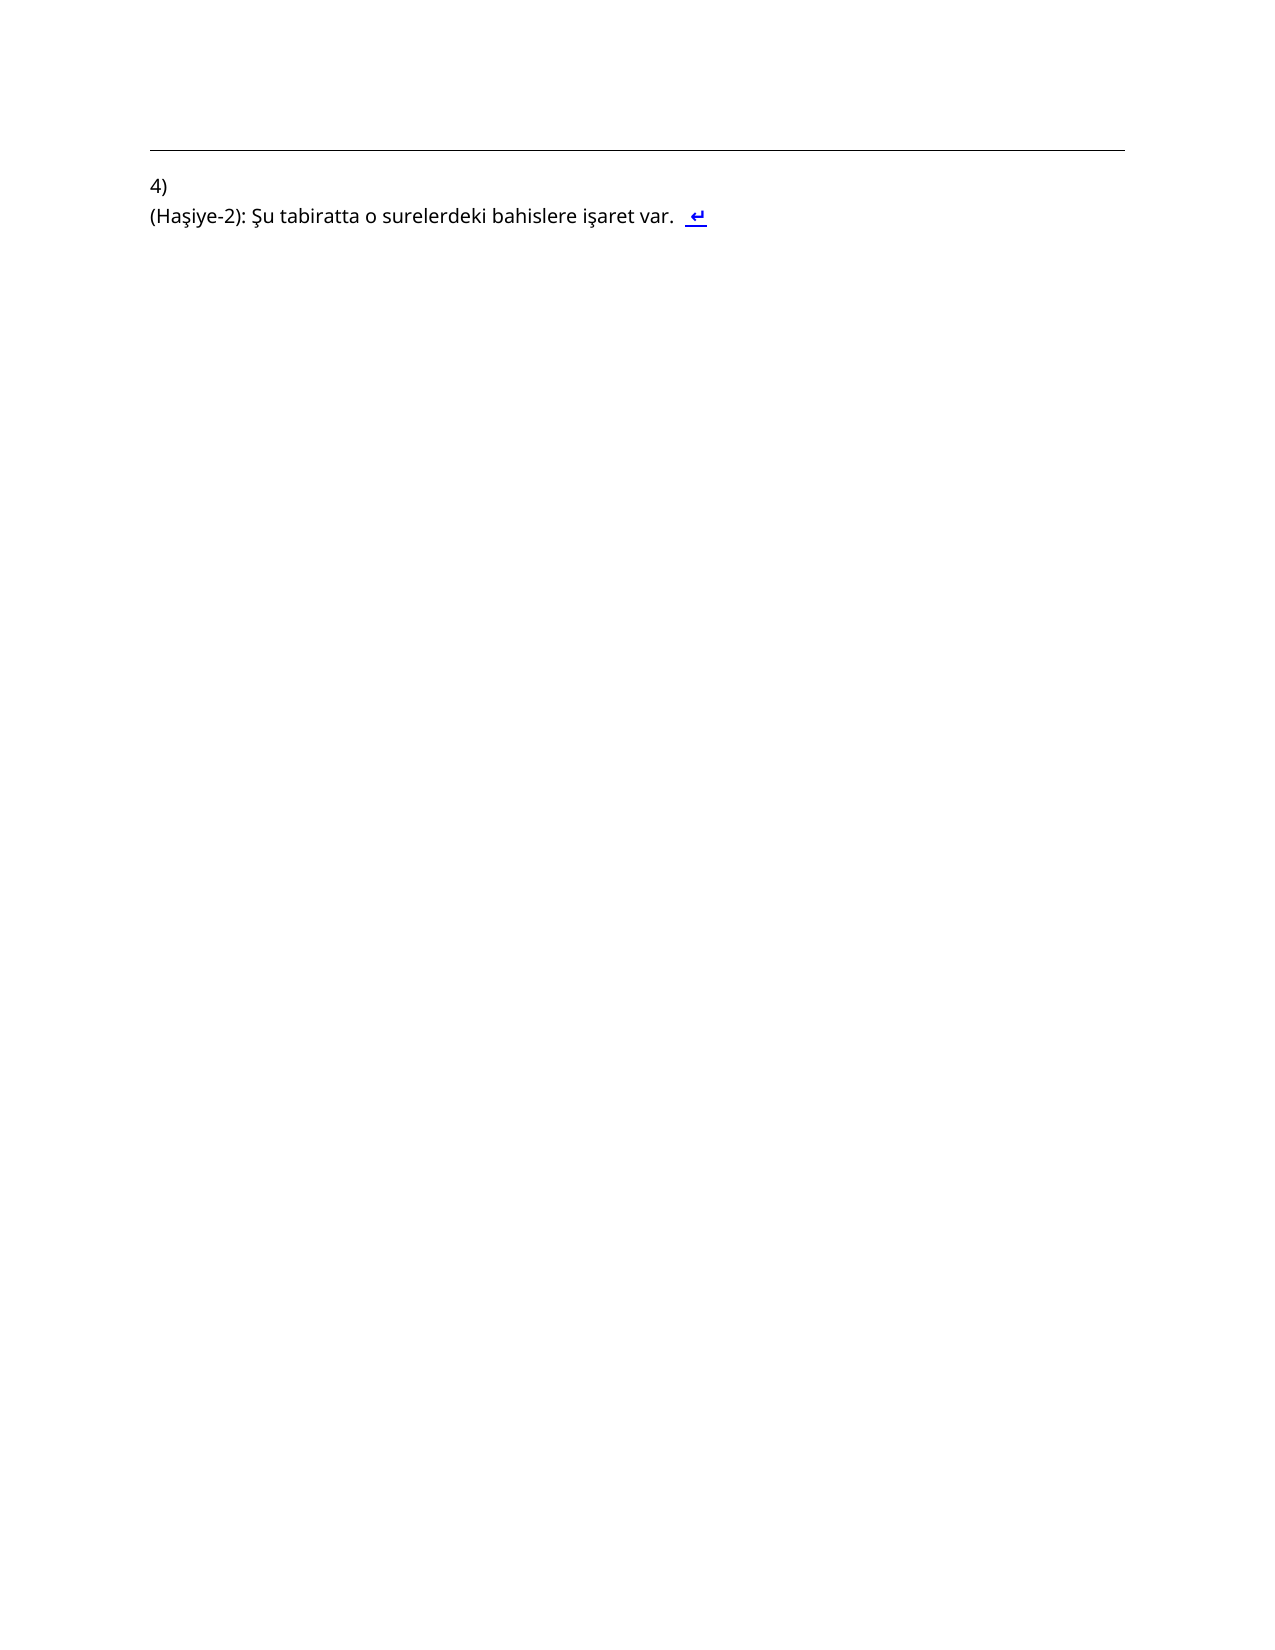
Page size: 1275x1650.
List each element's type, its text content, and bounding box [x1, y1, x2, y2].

text (Haşiye-2): Şu tabiratta o surelerdeki bahislere işaret var. ↵ [150, 199, 1125, 229]
text 4) [150, 151, 1125, 199]
